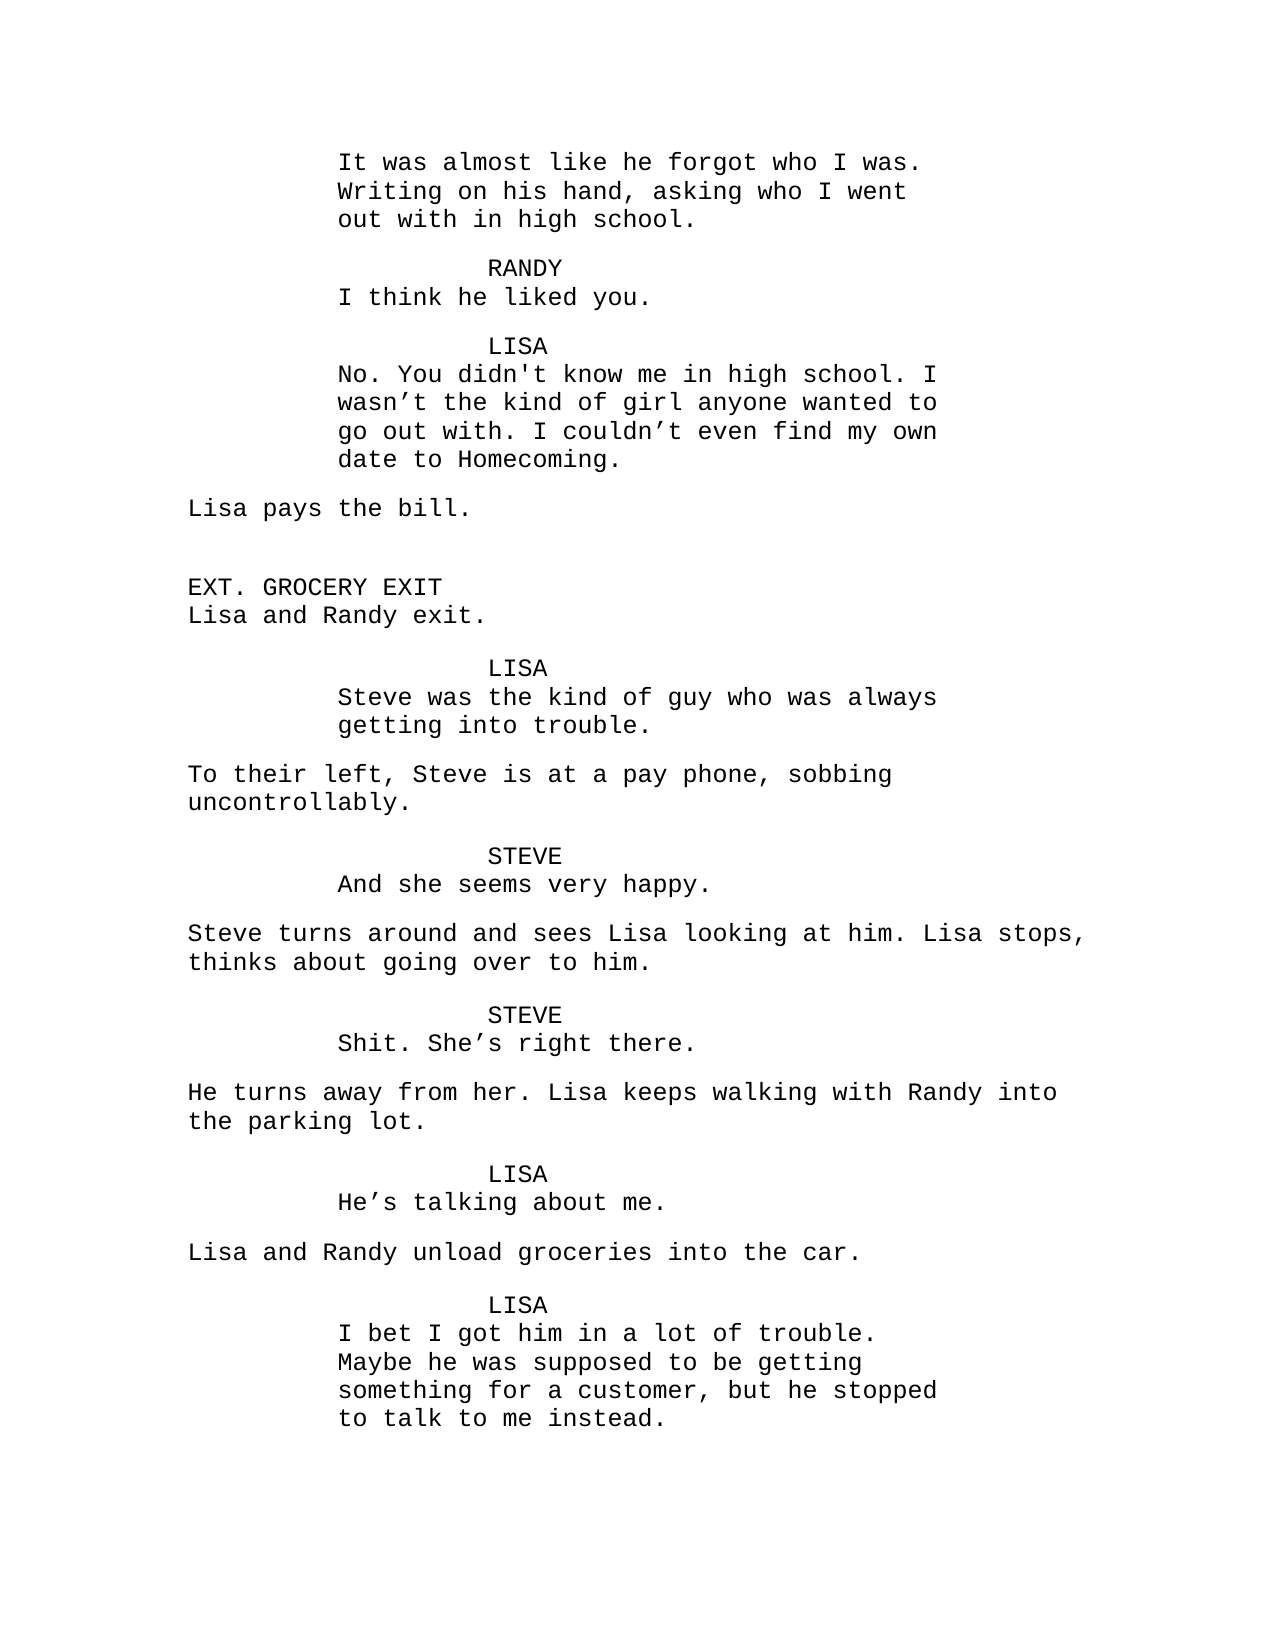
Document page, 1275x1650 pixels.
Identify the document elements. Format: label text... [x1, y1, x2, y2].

text Lisa pays the bill. [187, 496, 1087, 524]
text LISA [187, 1292, 1087, 1321]
text LISA [187, 333, 1087, 362]
text Steve was the kind of guy who was always getting into trouble. [337, 684, 937, 741]
text He’s talking about me. [337, 1190, 937, 1218]
text To their left, Steve is at a pay phone, sobbing uncontrollably. [187, 762, 1087, 818]
text I think he liked you. [337, 284, 937, 312]
text Lisa and Randy unload groceries into the car. [187, 1239, 1087, 1267]
text LISA [187, 1162, 1087, 1190]
text RANDY [187, 256, 1087, 284]
text LISA [187, 656, 1087, 684]
text I bet I got him in a lot of trouble. Maybe he was supposed to be getting something for a customer, but he stopped to talk to me instead. [337, 1321, 937, 1434]
text It was almost like he forgot who I was. Writing on his hand, asking who I went out with in high school. [337, 150, 937, 235]
text Steve turns around and sees Lisa looking at him. Lisa stops, thinks about going over to him. [187, 921, 1087, 977]
text Shit. She’s right there. [337, 1031, 937, 1059]
text Lisa and Randy exit. [187, 602, 1087, 631]
text And she seems very happy. [337, 872, 937, 900]
text STEVE [187, 1002, 1087, 1031]
subtitle EXT. GROCERY EXIT [187, 574, 1087, 602]
text No. You didn't know me in high school. I wasn’t the kind of girl anyone wanted to go out with. I couldn’t even find my own date to Homecoming. [337, 362, 937, 475]
text STEVE [187, 843, 1087, 872]
text He turns away from her. Lisa keeps walking with Randy into the parking lot. [187, 1080, 1087, 1137]
